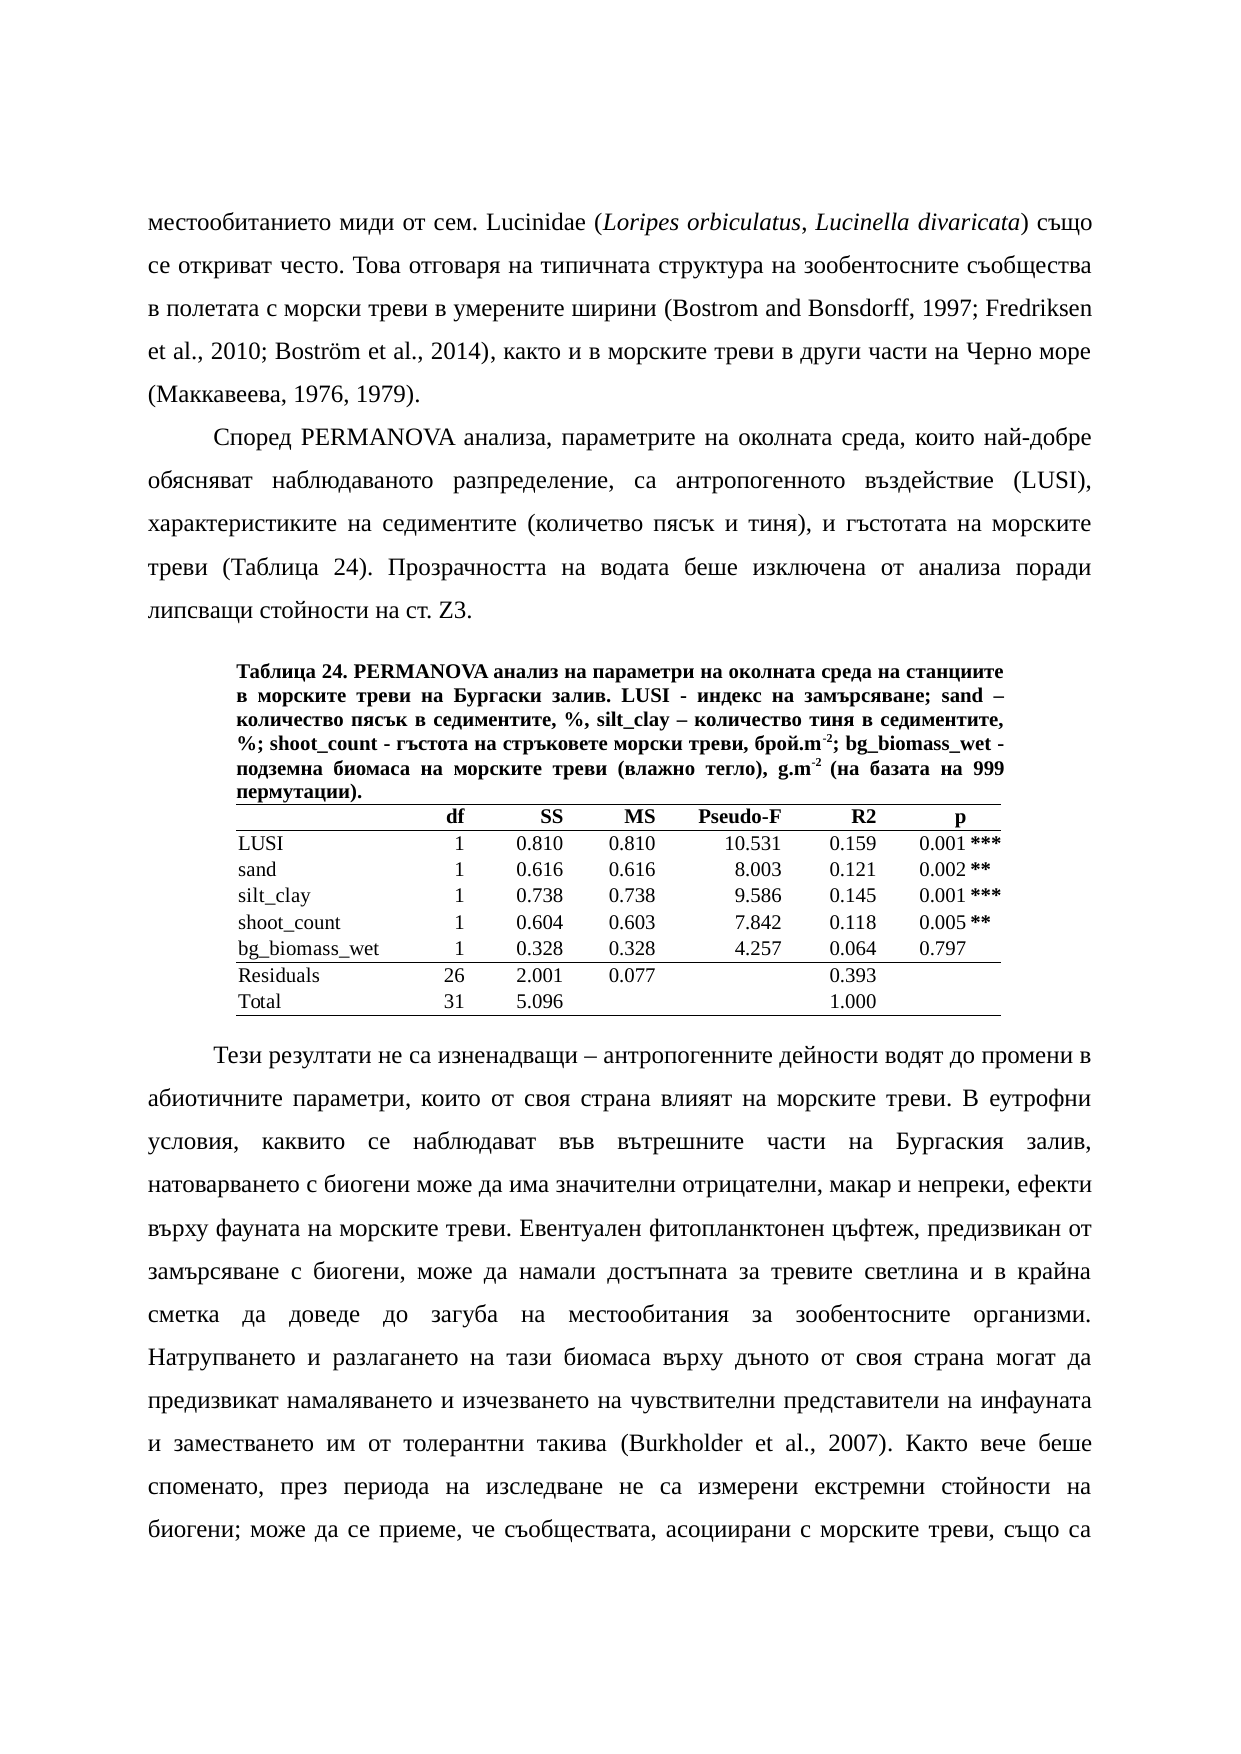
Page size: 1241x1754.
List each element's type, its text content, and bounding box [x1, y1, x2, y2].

text местообитанието миди от сем. Lucinidae (Loripes orbiculatus, Lucinella divaricata) също се откриват често. Това отговаря на типичната структура на зообентосните съобщества в полетата с морски треви в умерените ширини (Bostrom and Bonsdorff, 1997; Fredriksen et al., 2010; Boström et al., 2014), както и в морските треви в други части на Черно море (Маккавеева, 1976, 1979). [148, 207, 1093, 408]
text Тези резултати не са изненадващи – антропогенните дейности водят до промени в абиотичните параметри, които от своя страна влияят на морските треви. В еутрофни условия, каквито се наблюдават във вътрешните части на Бургаския залив, натоварването с биогени може да има значителни отрицателни, макар и непреки, ефекти върху фауната на морските треви. Евентуален фитопланктонен цъфтеж, предизвикан от замърсяване с биогени, може да намали достъпната за тревите светлина и в крайна сметка да доведе до загуба на местообитания за зообентосните организми. Натрупването и разлагането на тази биомаса върху дъното от своя страна могат да предизвикат намаляването и изчезването на чувствителни представители на инфауната и заместването им от толерантни такива (Burkholder et al., 2007). Както вече беше споменато, през периода на изследване не са измерени екстремни стойности на биогени; може да се приеме, че съобществата, асоциирани с морските треви, също са [148, 1040, 1093, 1543]
text Таблица 24. PERMANOVA анализ на параметри на околната среда на станциите в морските треви на Бургаски залив. LUSI - индекс на замърсяване; sand – количество пясък в седиментите, %, silt_clay – количество тиня в седиментите, %; shoot_count - гъстота на стръковете морски треви, брой.m-2; bg_biomass_wet - подземна биомаса на морските треви (влажно тегло), g.m-2 (на базата на 999 пермутации). [236, 659, 1004, 1017]
text Според PERMANOVA анализа, параметрите на околната среда, които най-добре обясняват наблюдаваното разпределение, са антропогенното въздействие (LUSI), характеристиките на седиментите (количетво пясък и тиня), и гъстотата на морските треви (Таблица 24). Прозрачността на водата беше изключена от анализа поради липсващи стойности на ст. Z3. [148, 422, 1093, 623]
